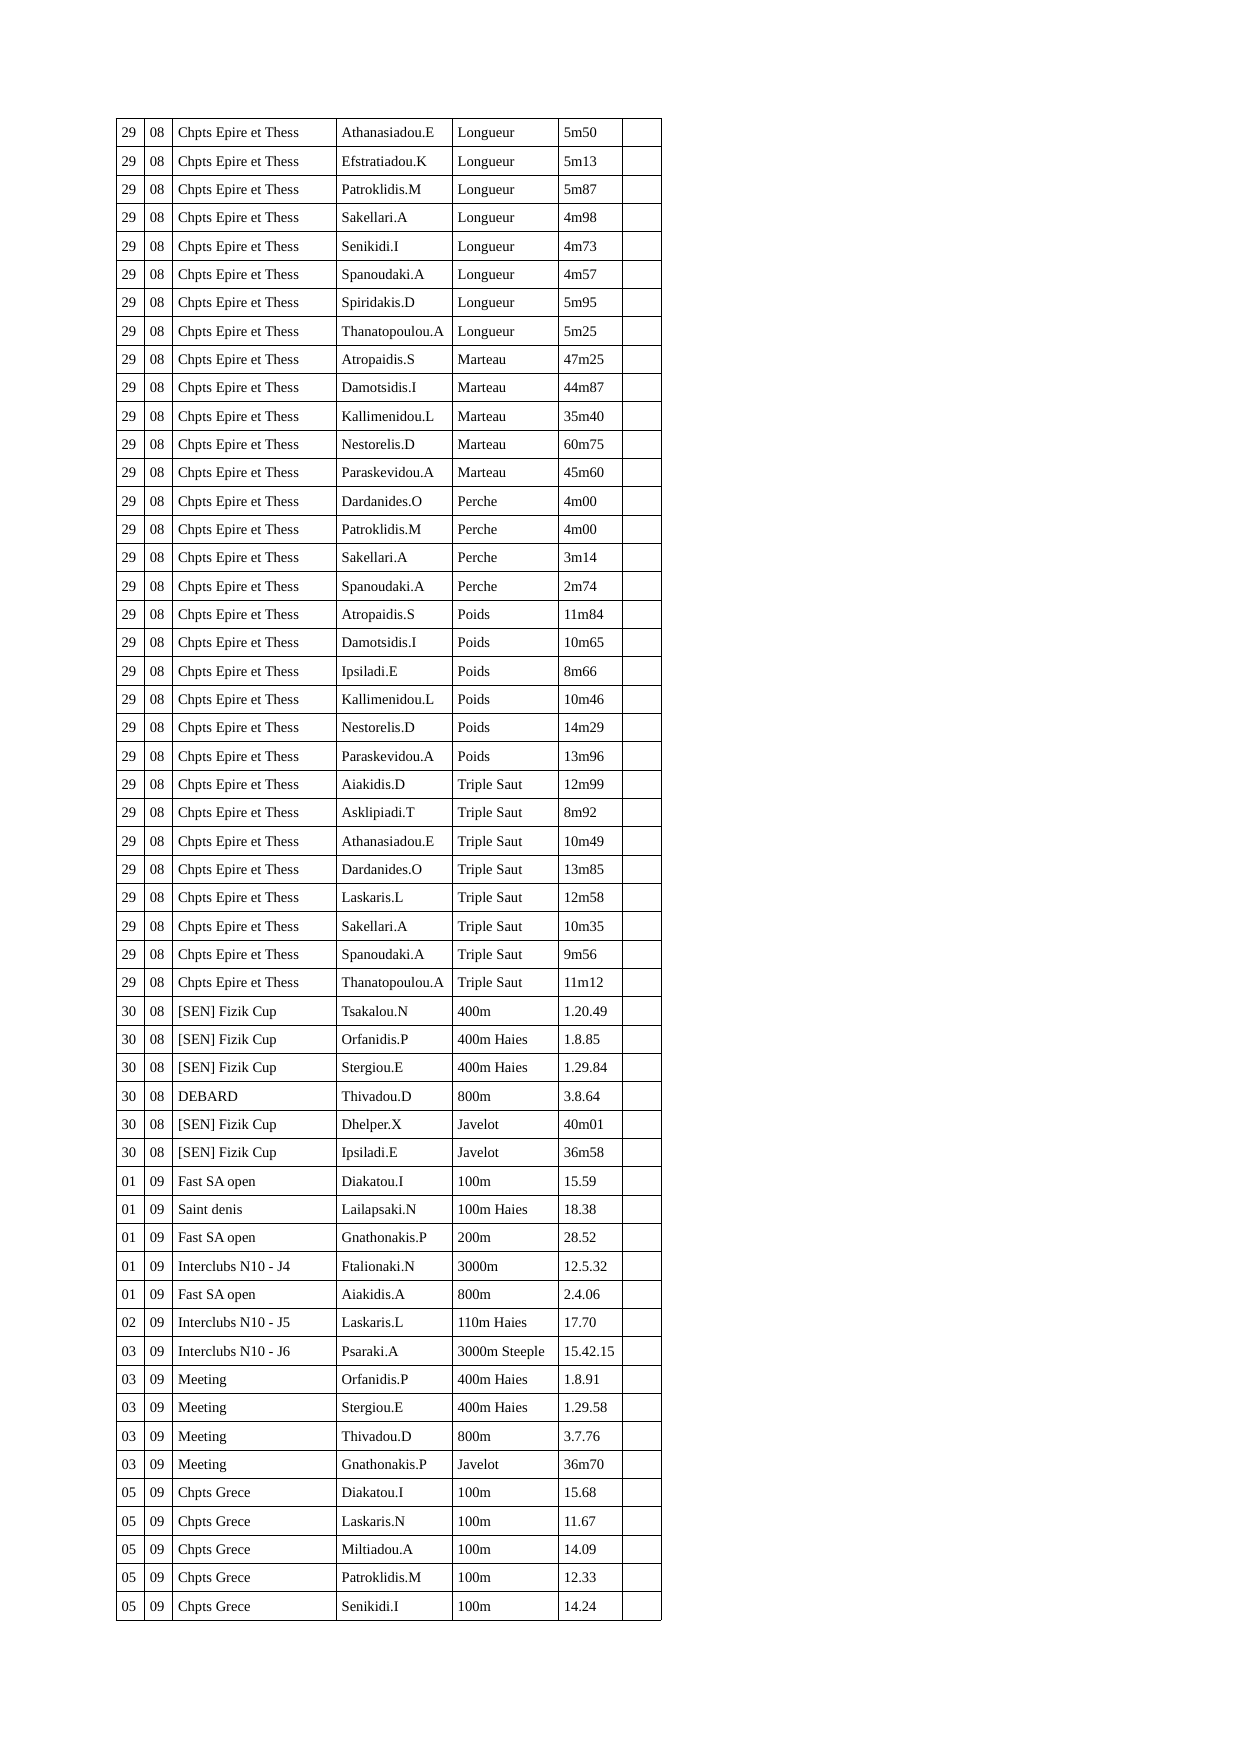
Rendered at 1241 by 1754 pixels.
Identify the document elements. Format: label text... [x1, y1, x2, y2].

table_cell [623, 799, 661, 826]
table_cell 18.38 [559, 1196, 622, 1223]
table_cell 30 [117, 997, 144, 1025]
table_cell Paraskevidou.A [337, 459, 452, 486]
table_cell [623, 1507, 661, 1535]
table_cell Marteau [453, 374, 558, 401]
table_cell Interclubs N10 - J5 [173, 1309, 336, 1336]
table_cell Kallimenidou.L [337, 402, 452, 430]
table_cell 200m [453, 1224, 558, 1251]
table_cell Senikidi.I [337, 1592, 452, 1620]
table_cell Poids [453, 686, 558, 713]
table_cell Chpts Epire et Thess [173, 289, 336, 316]
table_cell 9m56 [559, 941, 622, 968]
table_cell 1.20.49 [559, 997, 622, 1025]
table_cell 14m29 [559, 714, 622, 741]
table_cell 29 [117, 459, 144, 486]
table_cell [623, 459, 661, 486]
table_cell Triple Saut [453, 884, 558, 911]
table_cell [623, 884, 661, 911]
table_cell [623, 346, 661, 373]
table_cell [623, 856, 661, 883]
table_cell [623, 516, 661, 543]
table_cell Triple Saut [453, 856, 558, 883]
table_cell 10m65 [559, 629, 622, 656]
table_cell 03 [117, 1337, 144, 1365]
table_cell 30 [117, 1139, 144, 1166]
table_cell Atropaidis.S [337, 601, 452, 628]
table_cell 09 [145, 1592, 172, 1620]
table_cell Fast SA open [173, 1281, 336, 1308]
table_cell Chpts Epire et Thess [173, 147, 336, 175]
table_cell Orfanidis.P [337, 1366, 452, 1393]
table_cell 09 [145, 1507, 172, 1535]
table_cell [623, 402, 661, 430]
table_cell Meeting [173, 1366, 336, 1393]
table_cell 08 [145, 912, 172, 940]
table_cell [623, 176, 661, 203]
table_cell Chpts Epire et Thess [173, 317, 336, 345]
table_cell [623, 487, 661, 515]
table_cell 8m92 [559, 799, 622, 826]
table_cell Triple Saut [453, 799, 558, 826]
table_cell 29 [117, 714, 144, 741]
table_cell 08 [145, 119, 172, 146]
table_cell Chpts Grece [173, 1592, 336, 1620]
table_cell [623, 1592, 661, 1620]
table_cell [623, 1224, 661, 1251]
table_cell 09 [145, 1196, 172, 1223]
table_cell 03 [117, 1366, 144, 1393]
table_cell 29 [117, 374, 144, 401]
table_cell Longueur [453, 147, 558, 175]
table_cell Tsakalou.N [337, 997, 452, 1025]
table_cell Diakatou.I [337, 1167, 452, 1195]
table_cell 40m01 [559, 1111, 622, 1138]
table_cell Thanatopoulou.A [337, 317, 452, 345]
table_cell [623, 629, 661, 656]
table_cell Kallimenidou.L [337, 686, 452, 713]
table_cell Triple Saut [453, 771, 558, 798]
table_cell 08 [145, 374, 172, 401]
table_cell 100m [453, 1564, 558, 1591]
table_cell Spiridakis.D [337, 289, 452, 316]
table_cell 15.42.15 [559, 1337, 622, 1365]
table_cell Stergiou.E [337, 1054, 452, 1081]
table_cell Aiakidis.D [337, 771, 452, 798]
table_cell Ipsiladi.E [337, 1139, 452, 1166]
table_cell [623, 572, 661, 600]
table_cell Chpts Epire et Thess [173, 516, 336, 543]
table_cell 800m [453, 1082, 558, 1110]
table_cell [623, 1196, 661, 1223]
table_cell Dardanides.O [337, 856, 452, 883]
table_cell 01 [117, 1224, 144, 1251]
table_cell 03 [117, 1394, 144, 1421]
table_cell Javelot [453, 1139, 558, 1166]
table_cell Chpts Epire et Thess [173, 459, 336, 486]
table_cell [623, 912, 661, 940]
table_cell Paraskevidou.A [337, 742, 452, 770]
table_cell Atropaidis.S [337, 346, 452, 373]
table_cell 08 [145, 827, 172, 855]
table_cell Chpts Grece [173, 1564, 336, 1591]
table_cell 4m57 [559, 261, 622, 288]
table_cell 08 [145, 516, 172, 543]
table_cell 09 [145, 1281, 172, 1308]
table_cell 08 [145, 856, 172, 883]
table_cell 5m25 [559, 317, 622, 345]
table_cell [623, 1167, 661, 1195]
table_cell Chpts Epire et Thess [173, 657, 336, 685]
table_cell 08 [145, 941, 172, 968]
table_cell 14.24 [559, 1592, 622, 1620]
table_cell Sakellari.A [337, 204, 452, 231]
table_cell 08 [145, 176, 172, 203]
table_cell Chpts Epire et Thess [173, 204, 336, 231]
table_cell 05 [117, 1507, 144, 1535]
table_cell Efstratiadou.K [337, 147, 452, 175]
table_cell Thivadou.D [337, 1422, 452, 1450]
table_cell 29 [117, 686, 144, 713]
table_cell 08 [145, 686, 172, 713]
table_cell 29 [117, 176, 144, 203]
table_cell Chpts Epire et Thess [173, 884, 336, 911]
table_cell 08 [145, 1054, 172, 1081]
table_cell [623, 289, 661, 316]
table_cell [623, 1111, 661, 1138]
table_cell 09 [145, 1479, 172, 1506]
table_cell Dhelper.X [337, 1111, 452, 1138]
table_cell 400m Haies [453, 1394, 558, 1421]
table_cell Poids [453, 629, 558, 656]
table_cell 29 [117, 601, 144, 628]
table_cell 09 [145, 1309, 172, 1336]
table_cell 08 [145, 771, 172, 798]
table_cell 08 [145, 346, 172, 373]
table_cell [623, 232, 661, 260]
table_cell Chpts Epire et Thess [173, 742, 336, 770]
table_cell 1.8.91 [559, 1366, 622, 1393]
table_cell 09 [145, 1252, 172, 1280]
table_cell Damotsidis.I [337, 629, 452, 656]
table_cell [623, 544, 661, 571]
table_cell 400m Haies [453, 1054, 558, 1081]
table_cell Chpts Epire et Thess [173, 799, 336, 826]
table_cell 5m13 [559, 147, 622, 175]
table_cell Orfanidis.P [337, 1026, 452, 1053]
table_cell [623, 1281, 661, 1308]
table_cell Gnathonakis.P [337, 1224, 452, 1251]
table_cell Javelot [453, 1111, 558, 1138]
table_cell [623, 1139, 661, 1166]
table_cell Psaraki.A [337, 1337, 452, 1365]
table_cell [623, 1564, 661, 1591]
table_cell Marteau [453, 346, 558, 373]
table_cell Nestorelis.D [337, 714, 452, 741]
table_cell 15.59 [559, 1167, 622, 1195]
table_cell Triple Saut [453, 969, 558, 996]
table_cell Perche [453, 544, 558, 571]
table_cell 29 [117, 147, 144, 175]
table_cell 08 [145, 997, 172, 1025]
table_cell 03 [117, 1451, 144, 1478]
table_cell 29 [117, 261, 144, 288]
table_cell 29 [117, 317, 144, 345]
table_cell 08 [145, 1111, 172, 1138]
table_cell Marteau [453, 431, 558, 458]
table_cell Senikidi.I [337, 232, 452, 260]
table_cell Diakatou.I [337, 1479, 452, 1506]
table_cell 08 [145, 402, 172, 430]
table_cell Chpts Grece [173, 1536, 336, 1563]
table_cell 08 [145, 544, 172, 571]
table_cell 08 [145, 459, 172, 486]
table_cell Chpts Epire et Thess [173, 714, 336, 741]
table_cell Chpts Epire et Thess [173, 544, 336, 571]
table_cell 8m66 [559, 657, 622, 685]
table_cell [623, 261, 661, 288]
table_cell Saint denis [173, 1196, 336, 1223]
table_cell 01 [117, 1196, 144, 1223]
table_cell 12m58 [559, 884, 622, 911]
table_cell Patroklidis.M [337, 516, 452, 543]
table_cell [623, 374, 661, 401]
table_cell 2m74 [559, 572, 622, 600]
table_cell 08 [145, 884, 172, 911]
table_cell Laskaris.N [337, 1507, 452, 1535]
table_cell 3m14 [559, 544, 622, 571]
table_cell Damotsidis.I [337, 374, 452, 401]
table_cell [623, 601, 661, 628]
table_cell 36m58 [559, 1139, 622, 1166]
table_cell Chpts Epire et Thess [173, 601, 336, 628]
table_cell Longueur [453, 176, 558, 203]
table_cell Chpts Epire et Thess [173, 941, 336, 968]
table_cell [623, 204, 661, 231]
table_cell [623, 686, 661, 713]
table_cell Laskaris.L [337, 1309, 452, 1336]
table_cell 10m46 [559, 686, 622, 713]
table_cell Poids [453, 601, 558, 628]
table_cell 29 [117, 884, 144, 911]
table_cell Spanoudaki.A [337, 572, 452, 600]
table_cell Chpts Epire et Thess [173, 261, 336, 288]
table_cell Thanatopoulou.A [337, 969, 452, 996]
table_cell 08 [145, 261, 172, 288]
table_cell 05 [117, 1592, 144, 1620]
table_cell Chpts Epire et Thess [173, 771, 336, 798]
table_cell Sakellari.A [337, 912, 452, 940]
table_cell [623, 742, 661, 770]
table_cell Gnathonakis.P [337, 1451, 452, 1478]
table_cell 02 [117, 1309, 144, 1336]
table_cell 12.33 [559, 1564, 622, 1591]
table_cell Nestorelis.D [337, 431, 452, 458]
table_cell 15.68 [559, 1479, 622, 1506]
table_cell Marteau [453, 459, 558, 486]
table_cell 09 [145, 1536, 172, 1563]
table_cell Triple Saut [453, 941, 558, 968]
table_cell 08 [145, 431, 172, 458]
table_cell [623, 317, 661, 345]
table_cell 08 [145, 1139, 172, 1166]
table_cell Chpts Epire et Thess [173, 402, 336, 430]
table_cell 29 [117, 487, 144, 515]
table_cell Interclubs N10 - J6 [173, 1337, 336, 1365]
table_cell 29 [117, 912, 144, 940]
table_cell [623, 771, 661, 798]
table_cell 05 [117, 1536, 144, 1563]
table_cell 29 [117, 204, 144, 231]
table_cell [623, 431, 661, 458]
table_cell 08 [145, 601, 172, 628]
table_cell [623, 1026, 661, 1053]
table_cell 36m70 [559, 1451, 622, 1478]
table_cell [623, 714, 661, 741]
table_cell [SEN] Fizik Cup [173, 1054, 336, 1081]
table_cell 08 [145, 969, 172, 996]
table_cell Javelot [453, 1451, 558, 1478]
table_cell Patroklidis.M [337, 176, 452, 203]
table_cell Chpts Epire et Thess [173, 119, 336, 146]
table_cell Interclubs N10 - J4 [173, 1252, 336, 1280]
table_cell 11m84 [559, 601, 622, 628]
table_cell 29 [117, 969, 144, 996]
table_cell Chpts Epire et Thess [173, 431, 336, 458]
table_cell 11.67 [559, 1507, 622, 1535]
table_cell Meeting [173, 1422, 336, 1450]
table_cell [623, 657, 661, 685]
table_cell [623, 1479, 661, 1506]
table_cell Meeting [173, 1394, 336, 1421]
table_cell Miltiadou.A [337, 1536, 452, 1563]
table_cell Chpts Epire et Thess [173, 487, 336, 515]
table_cell [623, 997, 661, 1025]
table_cell 4m00 [559, 487, 622, 515]
table_cell Chpts Epire et Thess [173, 176, 336, 203]
table_cell Fast SA open [173, 1167, 336, 1195]
table_cell Lailapsaki.N [337, 1196, 452, 1223]
table_cell [623, 1309, 661, 1336]
table_cell [623, 969, 661, 996]
table_cell 29 [117, 657, 144, 685]
table_cell 100m [453, 1479, 558, 1506]
table_cell 400m [453, 997, 558, 1025]
table_cell 1.29.84 [559, 1054, 622, 1081]
table_cell 09 [145, 1167, 172, 1195]
table_cell 09 [145, 1366, 172, 1393]
table_cell 29 [117, 941, 144, 968]
table_cell 44m87 [559, 374, 622, 401]
table_cell Triple Saut [453, 912, 558, 940]
table_cell 45m60 [559, 459, 622, 486]
table_cell Perche [453, 516, 558, 543]
table_cell Athanasiadou.E [337, 119, 452, 146]
table_cell 4m00 [559, 516, 622, 543]
table_cell 3000m Steeple [453, 1337, 558, 1365]
table_cell Spanoudaki.A [337, 261, 452, 288]
table_cell 08 [145, 289, 172, 316]
table_cell [623, 941, 661, 968]
table_cell 29 [117, 742, 144, 770]
table_cell 400m Haies [453, 1366, 558, 1393]
table_cell 30 [117, 1082, 144, 1110]
table_cell 01 [117, 1252, 144, 1280]
table_cell 11m12 [559, 969, 622, 996]
table_cell [623, 147, 661, 175]
table_cell 08 [145, 147, 172, 175]
table_cell 29 [117, 799, 144, 826]
table_cell Laskaris.L [337, 884, 452, 911]
table_cell Asklipiadi.T [337, 799, 452, 826]
table_cell 03 [117, 1422, 144, 1450]
table_cell 10m49 [559, 827, 622, 855]
table_cell Chpts Epire et Thess [173, 912, 336, 940]
table_cell 29 [117, 119, 144, 146]
table_cell 08 [145, 232, 172, 260]
table_cell 14.09 [559, 1536, 622, 1563]
table_cell [SEN] Fizik Cup [173, 997, 336, 1025]
table_cell Fast SA open [173, 1224, 336, 1251]
table_cell Longueur [453, 204, 558, 231]
table_cell 100m [453, 1592, 558, 1620]
table_cell 47m25 [559, 346, 622, 373]
table_cell Longueur [453, 261, 558, 288]
table_cell 12.5.32 [559, 1252, 622, 1280]
table_cell [623, 1536, 661, 1563]
table_cell 29 [117, 402, 144, 430]
table_cell 08 [145, 1082, 172, 1110]
table_cell 08 [145, 317, 172, 345]
table_cell [623, 1082, 661, 1110]
table_cell 08 [145, 1026, 172, 1053]
table_cell DEBARD [173, 1082, 336, 1110]
table_cell 3.8.64 [559, 1082, 622, 1110]
table_cell 30 [117, 1026, 144, 1053]
table_cell 08 [145, 572, 172, 600]
table_cell Ipsiladi.E [337, 657, 452, 685]
table_cell 29 [117, 827, 144, 855]
table_cell 08 [145, 629, 172, 656]
table_cell 4m73 [559, 232, 622, 260]
table_cell Chpts Epire et Thess [173, 856, 336, 883]
table_cell Marteau [453, 402, 558, 430]
table_cell [623, 1337, 661, 1365]
table_cell 08 [145, 714, 172, 741]
table_cell 29 [117, 346, 144, 373]
table_cell 08 [145, 204, 172, 231]
table_cell [623, 1054, 661, 1081]
table_cell Stergiou.E [337, 1394, 452, 1421]
table_cell 29 [117, 629, 144, 656]
table_cell Athanasiadou.E [337, 827, 452, 855]
table_cell 30 [117, 1111, 144, 1138]
table_cell [623, 827, 661, 855]
table_cell 29 [117, 856, 144, 883]
table_cell 100m [453, 1507, 558, 1535]
table_cell Chpts Epire et Thess [173, 629, 336, 656]
table_cell 5m87 [559, 176, 622, 203]
table_cell [623, 1422, 661, 1450]
table_cell 09 [145, 1451, 172, 1478]
table_cell Aiakidis.A [337, 1281, 452, 1308]
table_cell 09 [145, 1224, 172, 1251]
table_cell [SEN] Fizik Cup [173, 1111, 336, 1138]
table_cell Poids [453, 657, 558, 685]
table_cell 29 [117, 572, 144, 600]
table_cell Dardanides.O [337, 487, 452, 515]
table_cell [623, 1252, 661, 1280]
table_cell Thivadou.D [337, 1082, 452, 1110]
table_cell Meeting [173, 1451, 336, 1478]
table_cell [623, 1366, 661, 1393]
table_cell 29 [117, 516, 144, 543]
table_cell Chpts Epire et Thess [173, 374, 336, 401]
table_cell Chpts Epire et Thess [173, 346, 336, 373]
table_cell 29 [117, 232, 144, 260]
table_cell Chpts Grece [173, 1479, 336, 1506]
table_cell Perche [453, 487, 558, 515]
table_cell Spanoudaki.A [337, 941, 452, 968]
table_cell Longueur [453, 289, 558, 316]
table_cell Triple Saut [453, 827, 558, 855]
table_cell Longueur [453, 119, 558, 146]
table_cell 60m75 [559, 431, 622, 458]
table_cell 01 [117, 1167, 144, 1195]
table_cell 13m96 [559, 742, 622, 770]
table_cell 800m [453, 1422, 558, 1450]
table_cell 08 [145, 742, 172, 770]
table_cell 13m85 [559, 856, 622, 883]
table_cell 09 [145, 1394, 172, 1421]
table_cell [SEN] Fizik Cup [173, 1139, 336, 1166]
table_cell Chpts Grece [173, 1507, 336, 1535]
table_cell Chpts Epire et Thess [173, 686, 336, 713]
table_cell 29 [117, 431, 144, 458]
table_cell 100m [453, 1167, 558, 1195]
table_cell 05 [117, 1479, 144, 1506]
table_cell 05 [117, 1564, 144, 1591]
table_cell 10m35 [559, 912, 622, 940]
table_cell Chpts Epire et Thess [173, 232, 336, 260]
table_cell Chpts Epire et Thess [173, 572, 336, 600]
table_cell 3000m [453, 1252, 558, 1280]
table_cell 28.52 [559, 1224, 622, 1251]
table_cell 35m40 [559, 402, 622, 430]
table_cell 09 [145, 1422, 172, 1450]
table_cell 08 [145, 487, 172, 515]
table_cell Longueur [453, 317, 558, 345]
table_cell 12m99 [559, 771, 622, 798]
table_cell 09 [145, 1564, 172, 1591]
table_cell Chpts Epire et Thess [173, 827, 336, 855]
table_cell Ftalionaki.N [337, 1252, 452, 1280]
table_cell [SEN] Fizik Cup [173, 1026, 336, 1053]
table_cell Perche [453, 572, 558, 600]
table_cell [623, 1394, 661, 1421]
table_cell Patroklidis.M [337, 1564, 452, 1591]
table_cell 17.70 [559, 1309, 622, 1336]
table_cell 01 [117, 1281, 144, 1308]
table_cell [623, 119, 661, 146]
table_cell 29 [117, 544, 144, 571]
table_cell 2.4.06 [559, 1281, 622, 1308]
table_cell 29 [117, 289, 144, 316]
table_cell 1.8.85 [559, 1026, 622, 1053]
table_cell 3.7.76 [559, 1422, 622, 1450]
table_cell 1.29.58 [559, 1394, 622, 1421]
table_cell 5m95 [559, 289, 622, 316]
table_cell 100m [453, 1536, 558, 1563]
table_cell 08 [145, 799, 172, 826]
table_cell 4m98 [559, 204, 622, 231]
table_cell 110m Haies [453, 1309, 558, 1336]
table_cell 100m Haies [453, 1196, 558, 1223]
table_cell 30 [117, 1054, 144, 1081]
table_cell 08 [145, 657, 172, 685]
table_cell Longueur [453, 232, 558, 260]
table_cell 09 [145, 1337, 172, 1365]
table_cell [623, 1451, 661, 1478]
table_cell 400m Haies [453, 1026, 558, 1053]
table_cell 800m [453, 1281, 558, 1308]
table_cell Poids [453, 742, 558, 770]
table_cell Sakellari.A [337, 544, 452, 571]
table_cell 5m50 [559, 119, 622, 146]
table_cell 29 [117, 771, 144, 798]
table_cell Poids [453, 714, 558, 741]
table_cell Chpts Epire et Thess [173, 969, 336, 996]
